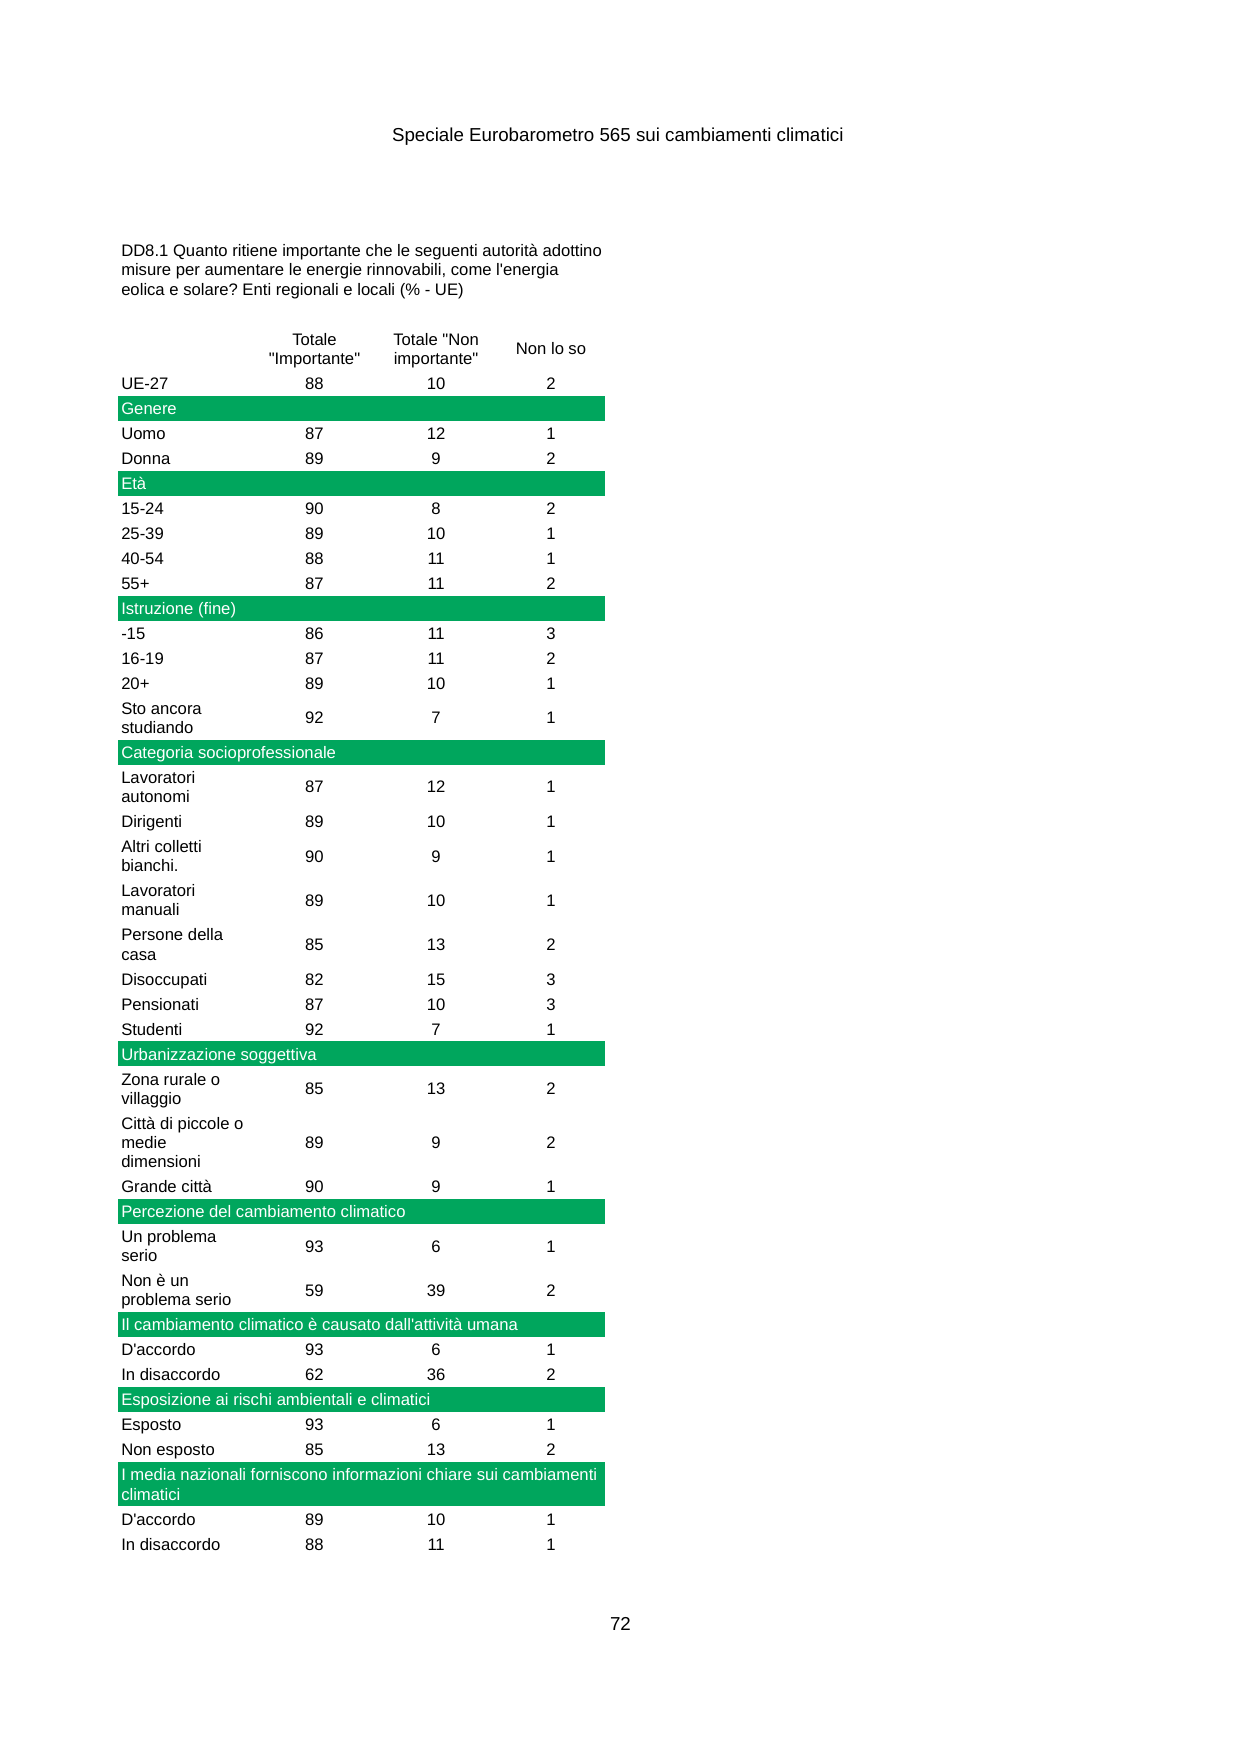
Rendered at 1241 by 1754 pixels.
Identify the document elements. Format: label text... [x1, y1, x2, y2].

table_cell 1 [496, 671, 605, 696]
table_cell 3 [496, 966, 605, 991]
table_cell 39 [375, 1268, 496, 1312]
table_cell 1 [496, 546, 605, 571]
table_cell 89 [253, 809, 375, 834]
table_cell 89 [253, 1506, 375, 1531]
table_cell 85 [253, 1437, 375, 1462]
table_cell [253, 301, 375, 326]
table_cell D'accordo [118, 1337, 253, 1362]
table_cell 7 [375, 696, 496, 740]
table_cell 9 [375, 446, 496, 471]
table_cell 1 [496, 1412, 605, 1437]
table_cell 9 [375, 1174, 496, 1199]
table_cell 10 [375, 878, 496, 922]
table_cell Donna [118, 446, 253, 471]
table_cell Percezione del cambiamento climatico [118, 1199, 605, 1224]
table_cell 11 [375, 646, 496, 671]
table_cell 87 [253, 571, 375, 596]
table_cell UE-27 [118, 371, 253, 396]
table_cell 25-39 [118, 521, 253, 546]
table_cell 82 [253, 966, 375, 991]
table_cell 1 [496, 1224, 605, 1268]
table_cell In disaccordo [118, 1531, 253, 1556]
table_cell 85 [253, 922, 375, 966]
table_cell Uomo [118, 421, 253, 446]
table_cell 90 [253, 1174, 375, 1199]
table_cell 13 [375, 1066, 496, 1111]
table_cell 12 [375, 421, 496, 446]
table_cell Totale "Non importante" [375, 326, 496, 371]
table_cell Esposto [118, 1412, 253, 1437]
table_cell 1 [496, 878, 605, 922]
table_cell Lavoratori manuali [118, 878, 253, 922]
table_cell [118, 301, 253, 326]
table_cell Età [118, 471, 605, 496]
table_cell Città di piccole o medie dimensioni [118, 1111, 253, 1174]
table_cell Sto ancora studiando [118, 696, 253, 740]
table_cell 8 [375, 496, 496, 521]
table_cell Disoccupati [118, 966, 253, 991]
table_cell 2 [496, 922, 605, 966]
table_cell 2 [496, 571, 605, 596]
table_cell 92 [253, 696, 375, 740]
table_cell Istruzione (fine) [118, 596, 605, 621]
table_cell I media nazionali forniscono informazioni chiare sui cambiamenti climatici [118, 1462, 605, 1506]
table_cell 1 [496, 765, 605, 809]
table_cell 89 [253, 521, 375, 546]
table_cell Studenti [118, 1016, 253, 1041]
table_cell 2 [496, 1111, 605, 1174]
table_cell 55+ [118, 571, 253, 596]
table_cell Non lo so [496, 326, 605, 371]
table_cell 1 [496, 809, 605, 834]
table_cell Lavoratori autonomi [118, 765, 253, 809]
table_cell Esposizione ai rischi ambientali e climatici [118, 1387, 605, 1412]
table_cell Urbanizzazione soggettiva [118, 1041, 605, 1066]
table_cell 11 [375, 1531, 496, 1556]
table_cell 89 [253, 446, 375, 471]
table_cell Non esposto [118, 1437, 253, 1462]
table_cell 40-54 [118, 546, 253, 571]
table_cell 90 [253, 834, 375, 878]
table_cell 9 [375, 1111, 496, 1174]
table_cell 11 [375, 546, 496, 571]
table_cell 89 [253, 878, 375, 922]
table_cell 13 [375, 922, 496, 966]
table_cell 85 [253, 1066, 375, 1111]
table_cell 87 [253, 421, 375, 446]
table_cell 1 [496, 421, 605, 446]
table_cell 1 [496, 696, 605, 740]
table_cell 2 [496, 1362, 605, 1387]
table_cell 1 [496, 1531, 605, 1556]
table_cell 2 [496, 446, 605, 471]
table_cell Un problema serio [118, 1224, 253, 1268]
table_cell 88 [253, 1531, 375, 1556]
table_cell 6 [375, 1337, 496, 1362]
table_cell Grande città [118, 1174, 253, 1199]
table_cell 15-24 [118, 496, 253, 521]
table_cell 2 [496, 1066, 605, 1111]
table_cell 16-19 [118, 646, 253, 671]
table_cell 1 [496, 1506, 605, 1531]
table_cell 89 [253, 671, 375, 696]
table_cell In disaccordo [118, 1362, 253, 1387]
table_cell 1 [496, 1174, 605, 1199]
table_cell 89 [253, 1111, 375, 1174]
table_cell 10 [375, 991, 496, 1016]
table_cell 9 [375, 834, 496, 878]
table_cell 12 [375, 765, 496, 809]
table_cell 87 [253, 765, 375, 809]
table_cell 93 [253, 1224, 375, 1268]
table_cell 13 [375, 1437, 496, 1462]
table_cell 90 [253, 496, 375, 521]
table_cell 10 [375, 809, 496, 834]
table_cell 10 [375, 671, 496, 696]
table_cell Totale "Importante" [253, 326, 375, 371]
table_cell [496, 301, 605, 326]
table_cell Altri colletti bianchi. [118, 834, 253, 878]
table_cell 2 [496, 371, 605, 396]
table_cell Il cambiamento climatico è causato dall'attività umana [118, 1312, 605, 1337]
table_cell 59 [253, 1268, 375, 1312]
table_cell 2 [496, 646, 605, 671]
table_cell [118, 326, 253, 371]
table_cell 3 [496, 621, 605, 646]
table_cell 2 [496, 496, 605, 521]
table_cell 6 [375, 1412, 496, 1437]
table_cell D'accordo [118, 1506, 253, 1531]
table_cell 3 [496, 991, 605, 1016]
table_cell Non è un problema serio [118, 1268, 253, 1312]
table_cell Pensionati [118, 991, 253, 1016]
table_cell 6 [375, 1224, 496, 1268]
table_cell 88 [253, 371, 375, 396]
table_cell 88 [253, 546, 375, 571]
table_cell 93 [253, 1337, 375, 1362]
table_cell 15 [375, 966, 496, 991]
table_cell 11 [375, 571, 496, 596]
table_cell 62 [253, 1362, 375, 1387]
table_cell Genere [118, 396, 605, 421]
table_cell Dirigenti [118, 809, 253, 834]
table_cell 10 [375, 371, 496, 396]
table_cell [375, 301, 496, 326]
table_cell 87 [253, 991, 375, 1016]
table_cell 1 [496, 521, 605, 546]
table_cell Categoria socioprofessionale [118, 740, 605, 765]
table_cell 2 [496, 1268, 605, 1312]
table_cell 87 [253, 646, 375, 671]
table_cell 11 [375, 621, 496, 646]
table_cell 1 [496, 1337, 605, 1362]
table_cell Persone della casa [118, 922, 253, 966]
table_cell 93 [253, 1412, 375, 1437]
table_cell 20+ [118, 671, 253, 696]
table_cell 7 [375, 1016, 496, 1041]
table_cell 36 [375, 1362, 496, 1387]
table_cell 10 [375, 521, 496, 546]
table_cell 92 [253, 1016, 375, 1041]
table_cell 10 [375, 1506, 496, 1531]
table_cell -15 [118, 621, 253, 646]
table_cell 1 [496, 834, 605, 878]
table_cell 86 [253, 621, 375, 646]
table_cell 2 [496, 1437, 605, 1462]
table_header DD8.1 Quanto ritiene importante che le seguenti autorità adottino misure per aumentare le energie rinnovabili, come l'energia eolica e solare? Enti regionali e locali (% - UE) [118, 238, 605, 301]
table_cell Zona rurale o villaggio [118, 1066, 253, 1111]
table_cell 1 [496, 1016, 605, 1041]
